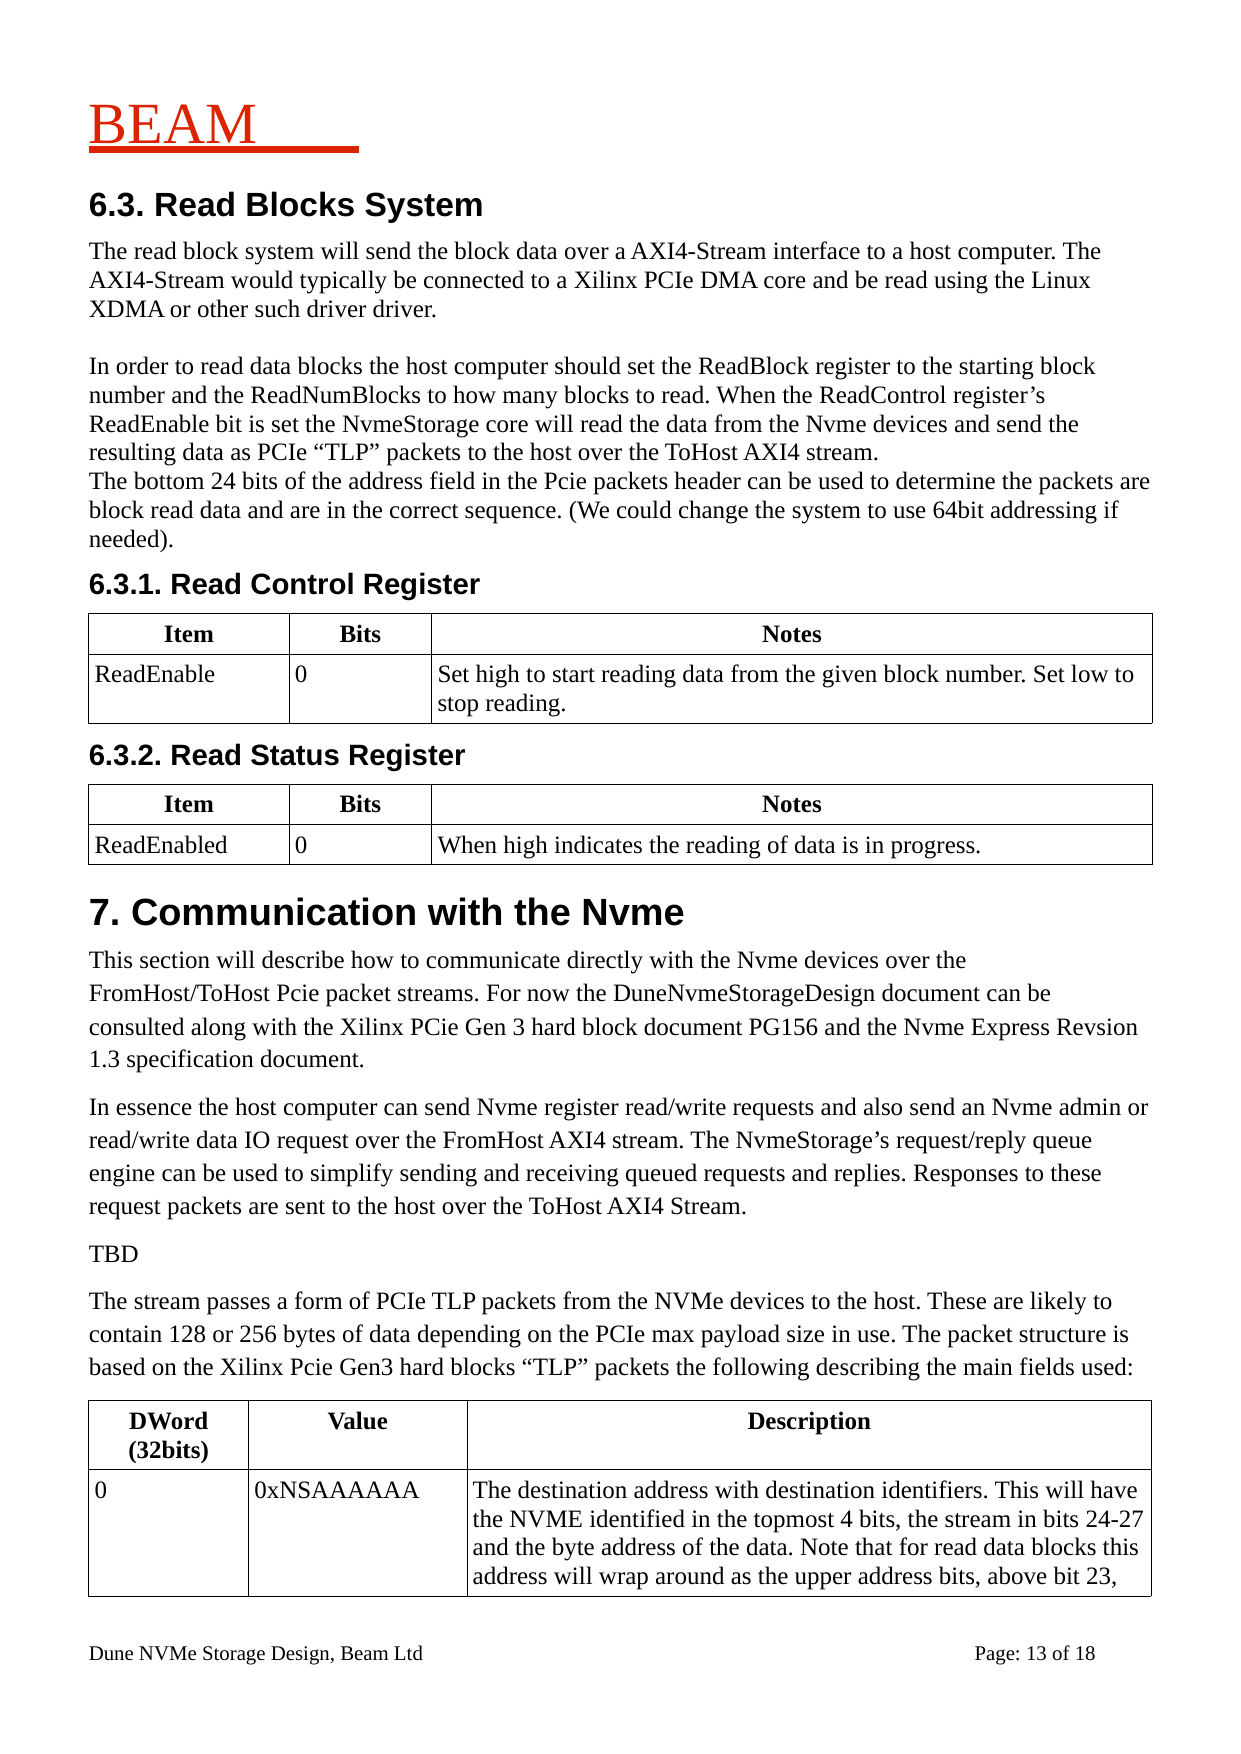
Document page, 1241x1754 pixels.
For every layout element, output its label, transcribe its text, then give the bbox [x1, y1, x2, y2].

table_cell Set high to start reading data from the given block number. Set low to stop reading. [432, 655, 1152, 723]
text The stream passes a form of PCIe TLP packets from the NVMe devices to the host. These are likely to contain 128 or 256 bytes of data depending on the PCIe max payload size in use. The packet structure is based on the Xilinx Pcie Gen3 hard blocks “TLP” packets the following describing the main fields used: [88, 1286, 1152, 1381]
text The bottom 24 bits of the address field in the Pcie packets header can be used to determine the packets are block read data and are in the correct sequence. (We could change the system to use 64bit addressing if needed). [88, 466, 1152, 552]
table_header Notes [432, 785, 1152, 824]
table_cell When high indicates the reading of data is in progress. [432, 825, 1152, 864]
subtitle Communication with the Nvme [88, 889, 1152, 933]
subtitle Read Status Register [88, 737, 1152, 771]
table_header Description [468, 1401, 1151, 1469]
table_cell 0 [89, 1470, 248, 1596]
table_cell 0xNSAAAAAA [249, 1470, 467, 1596]
table_header Item [89, 614, 289, 654]
text This section will describe how to communicate directly with the Nvme devices over the FromHost/ToHost Pcie packet streams. For now the DuneNvmeStorageDesign document can be consulted along with the Xilinx PCie Gen 3 hard block document PG156 and the Nvme Express Revsion 1.3 specification document. [88, 946, 1152, 1073]
table_header Bits [290, 785, 431, 824]
text In essence the host computer can send Nvme register read/write requests and also send an Nvme admin or read/write data IO request over the FromHost AXI4 stream. The NvmeStorage’s request/reply queue engine can be used to simplify sending and receiving queued requests and replies. Responses to these request packets are sent to the host over the ToHost AXI4 Stream. [88, 1092, 1152, 1220]
subtitle Read Blocks System [88, 185, 1152, 224]
table_cell 0 [290, 825, 431, 864]
table_cell ReadEnable [89, 655, 289, 723]
subtitle Read Control Register [88, 567, 1152, 601]
table_header Notes [432, 614, 1152, 654]
text In order to read data blocks the host computer should set the ReadBlock register to the starting block number and the ReadNumBlocks to how many blocks to read. When the ReadControl register’s ReadEnable bit is set the NvmeStorage core will read the data from the Nvme devices and send the resulting data as PCIe “TLP” packets to the host over the ToHost AXI4 stream. [88, 351, 1152, 466]
text The read block system will send the block data over a AXI4-Stream interface to a host computer. The AXI4-Stream would typically be connected to a Xilinx PCIe DMA core and be read using the Linux XDMA or other such driver driver. [88, 236, 1152, 322]
table_header Bits [290, 614, 431, 654]
table_header Value [249, 1401, 467, 1469]
table_header Item [89, 785, 289, 824]
table_cell 0 [290, 655, 431, 723]
table_cell ReadEnabled [89, 825, 289, 864]
table_cell The destination address with destination identifiers. This will have the NVME identified in the topmost 4 bits, the stream in bits 24-27 and the byte address of the data. Note that for read data blocks this address will wrap around as the upper address bits, above bit 23, [468, 1470, 1151, 1596]
table_header DWord (32bits) [89, 1401, 248, 1469]
text TBD [88, 1239, 1152, 1268]
